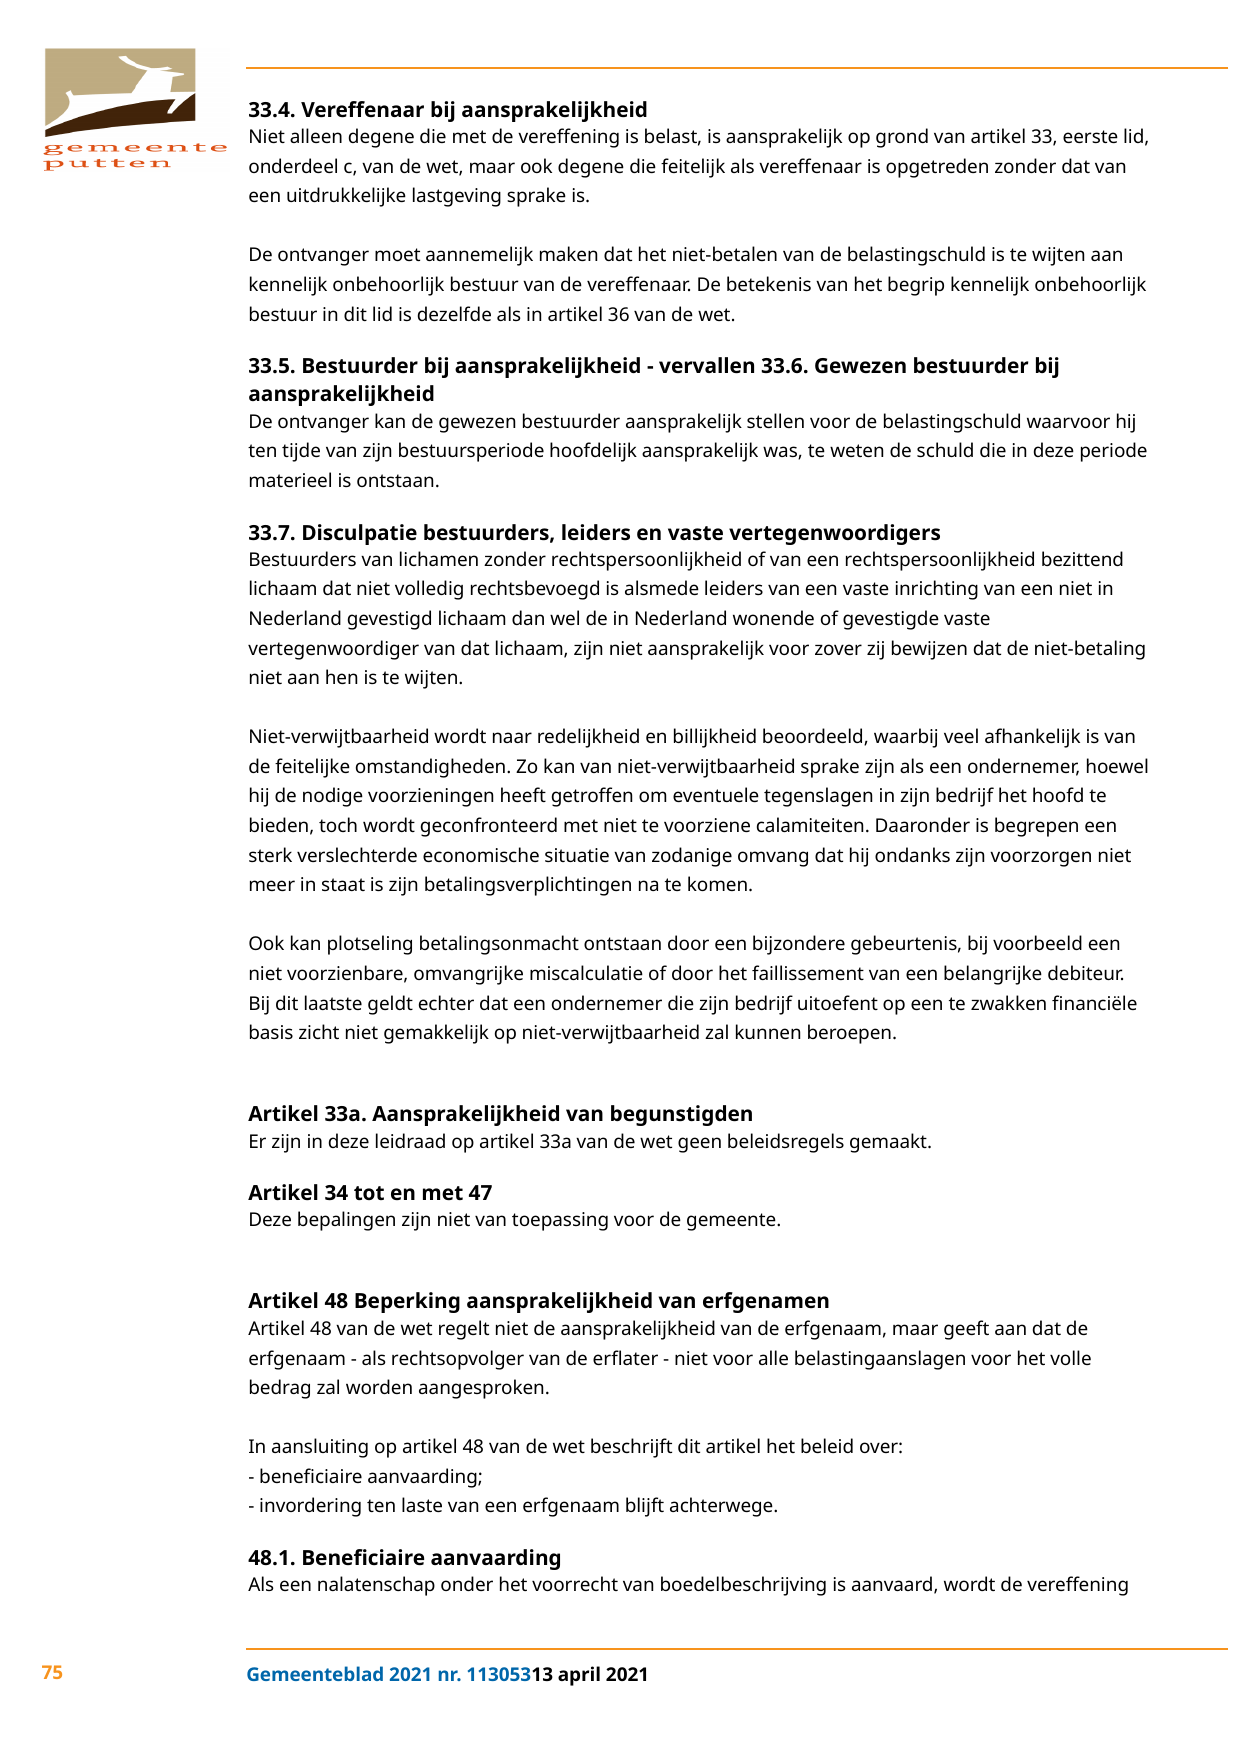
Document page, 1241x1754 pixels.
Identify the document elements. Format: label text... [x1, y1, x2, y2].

text Artikel 33a. Aansprakelijkheid van begunstigden [248, 1099, 1152, 1128]
text Ook kan plotseling betalingsonmacht ontstaan door een bijzondere gebeurtenis, bij voorbeeld een niet voorzienbare, omvangrijke miscalculatie of door het faillissement van een belangrijke debiteur. Bij dit laatste geldt echter dat een ondernemer die zijn bedrijf uitoefent op een te zwakken financiële basis zicht niet gemakkelijk op niet-verwijtbaarheid zal kunnen beroepen. [248, 931, 1152, 1045]
text 48.1. Beneficiaire aanvaarding [248, 1543, 1152, 1571]
text In aansluiting op artikel 48 van de wet beschrijft dit artikel het beleid over: [248, 1433, 1152, 1459]
text Deze bepalingen zijn niet van toepassing voor de gemeente. [248, 1207, 1152, 1232]
text Bestuurders van lichamen zonder rechtspersoonlijkheid of van een rechtspersoonlijkheid bezittend lichaam dat niet volledig rechtsbevoegd is alsmede leiders van een vaste inrichting van een niet in Nederland gevestigd lichaam dan wel de in Nederland wonende of gevestigde vaste vertegenwoordiger van dat lichaam, zijn niet aansprakelijk voor zover zij bewijzen dat de niet-betaling niet aan hen is te wijten. [248, 546, 1152, 690]
text Als een nalatenschap onder het voorrecht van boedelbeschrijving is aanvaard, wordt de vereffening [248, 1571, 1152, 1597]
text - beneficiaire aanvaarding; [248, 1463, 1152, 1489]
text De ontvanger kan de gewezen bestuurder aansprakelijk stellen voor de belastingschuld waarvoor hij ten tijde van zijn bestuursperiode hoofdelijk aansprakelijk was, te weten de schuld die in deze periode materieel is ontstaan. [248, 408, 1152, 493]
text Artikel 34 tot en met 47 [248, 1178, 1152, 1207]
text 33.7. Disculpatie bestuurders, leiders en vaste vertegenwoordigers [248, 518, 1152, 546]
text Artikel 48 van de wet regelt niet de aansprakelijkheid van de erfgenaam, maar geeft aan dat de erfgenaam - als rechtsopvolger van de erflater - niet voor alle belastingaanslagen voor het volle bedrag zal worden aangesproken. [248, 1315, 1152, 1400]
text 33.4. Vereffenaar bij aansprakelijkheid [248, 95, 1152, 123]
text De ontvanger moet aannemelijk maken dat het niet-betalen van de belastingschuld is te wijten aan kennelijk onbehoorlijk bestuur van de vereffenaar. De betekenis van het begrip kennelijk onbehoorlijk bestuur in dit lid is dezelfde als in artikel 36 van de wet. [248, 242, 1152, 326]
text Niet-verwijtbaarheid wordt naar redelijkheid en billijkheid beoordeeld, waarbij veel afhankelijk is van de feitelijke omstandigheden. Zo kan van niet-verwijtbaarheid sprake zijn als een ondernemer, hoewel hij de nodige voorzieningen heeft getroffen om eventuele tegenslagen in zijn bedrijf het hoofd te bieden, toch wordt geconfronteerd met niet te voorziene calamiteiten. Daaronder is begrepen een sterk verslechterde economische situatie van zodanige omvang dat hij ondanks zijn voorzorgen niet meer in staat is zijn betalingsverplichtingen na te komen. [248, 723, 1152, 897]
text Niet alleen degene die met de vereffening is belast, is aansprakelijk op grond van artikel 33, eerste lid, onderdeel c, van de wet, maar ook degene die feitelijk als vereffenaar is opgetreden zonder dat van een uitdrukkelijke lastgeving sprake is. [248, 123, 1152, 208]
text Artikel 48 Beperking aansprakelijkheid van erfgenamen [248, 1287, 1152, 1315]
text Er zijn in deze leidraad op artikel 33a van de wet geen beleidsregels gemaakt. [248, 1128, 1152, 1153]
text - invordering ten laste van een erfgenaam blijft achterwege. [248, 1493, 1152, 1518]
picture [41, 47, 231, 172]
text 33.5. Bestuurder bij aansprakelijkheid - vervallen 33.6. Gewezen bestuurder bij aansprakelijkheid [248, 351, 1152, 408]
